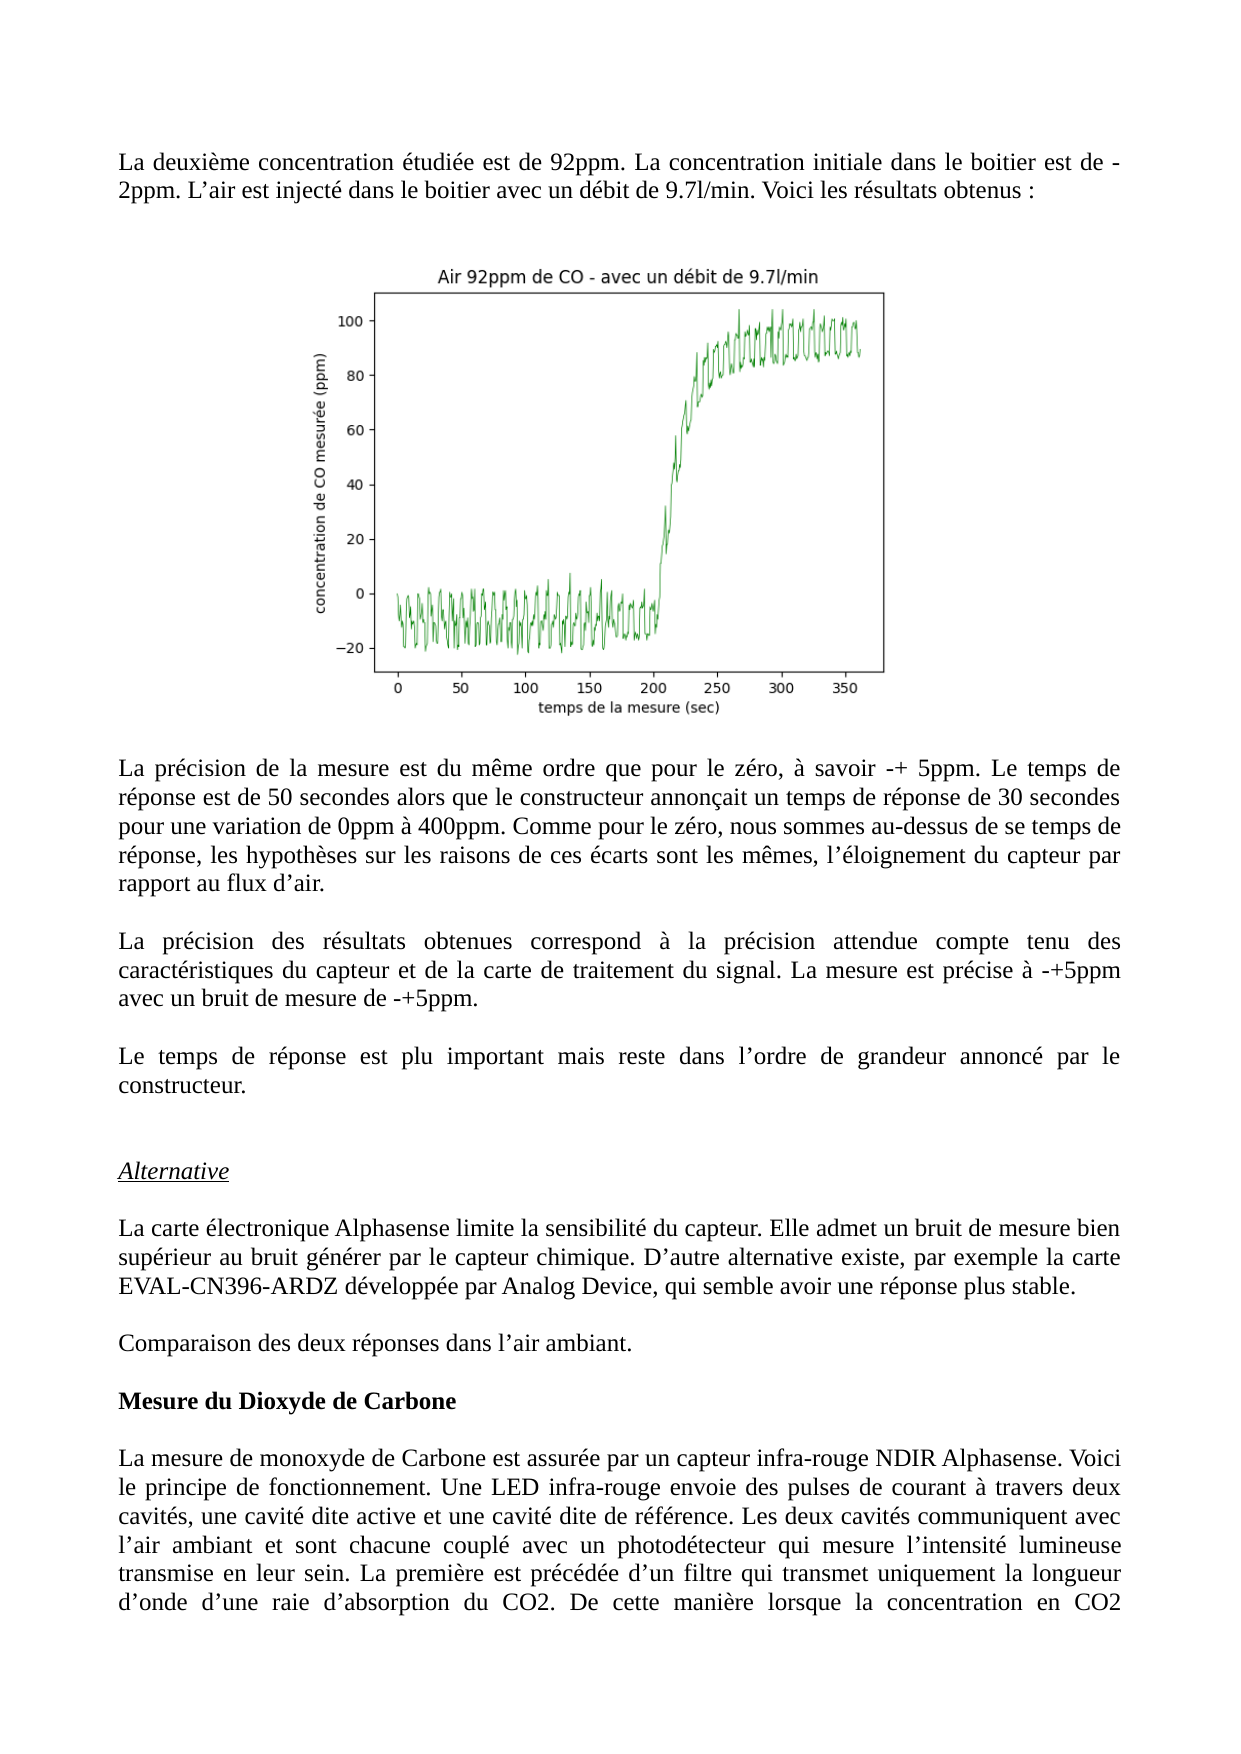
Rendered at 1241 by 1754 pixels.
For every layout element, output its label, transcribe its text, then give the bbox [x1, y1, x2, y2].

text Le temps de réponse est plu important mais reste dans l’ordre de grandeur annoncé par le constructeur. [118, 1041, 1122, 1098]
text La mesure de monoxyde de Carbone est assurée par un capteur infra-rouge NDIR Alphasense. Voici le principe de fonctionnement. Une LED infra-rouge envoie des pulses de courant à travers deux cavités, une cavité dite active et une cavité dite de référence. Les deux cavités communiquent avec l’air ambiant et sont chacune couplé avec un photodétecteur qui mesure l’intensité lumineuse transmise en leur sein. La première est précédée d’un filtre qui transmet uniquement la longueur d’onde d’une raie d’absorption du CO2. De cette manière lorsque la concentration en CO2 [118, 1443, 1122, 1616]
text Mesure du Dioxyde de Carbone [118, 1386, 1122, 1415]
text La deuxième concentration étudiée est de 92ppm. La concentration initiale dans le boitier est de -2ppm. L’air est injecté dans le boitier avec un débit de 9.7l/min. Voici les résultats obtenus : [118, 147, 1122, 204]
text Comparaison des deux réponses dans l’air ambiant. [118, 1328, 1122, 1357]
text La carte électronique Alphasense limite la sensibilité du capteur. Elle admet un bruit de mesure bien supérieur au bruit générer par le capteur chimique. D’autre alternative existe, par exemple la carte EVAL-CN396-ARDZ développée par Analog Device, qui semble avoir une réponse plus stable. [118, 1213, 1122, 1300]
text La précision des résultats obtenues correspond à la précision attendue compte tenu des caractéristiques du capteur et de la carte de traitement du signal. La mesure est précise à -+5ppm avec un bruit de mesure de -+5ppm. [118, 926, 1122, 1012]
text Alternative [118, 1156, 1122, 1185]
text La précision de la mesure est du même ordre que pour le zéro, à savoir -+ 5ppm. Le temps de réponse est de 50 secondes alors que le constructeur annonçait un temps de réponse de 30 secondes pour une variation de 0ppm à 400ppm. Comme pour le zéro, nous sommes au-dessus de se temps de réponse, les hypothèses sur les raisons de ces écarts sont les mêmes, l’éloignement du capteur par rapport au flux d’air. [118, 753, 1122, 897]
